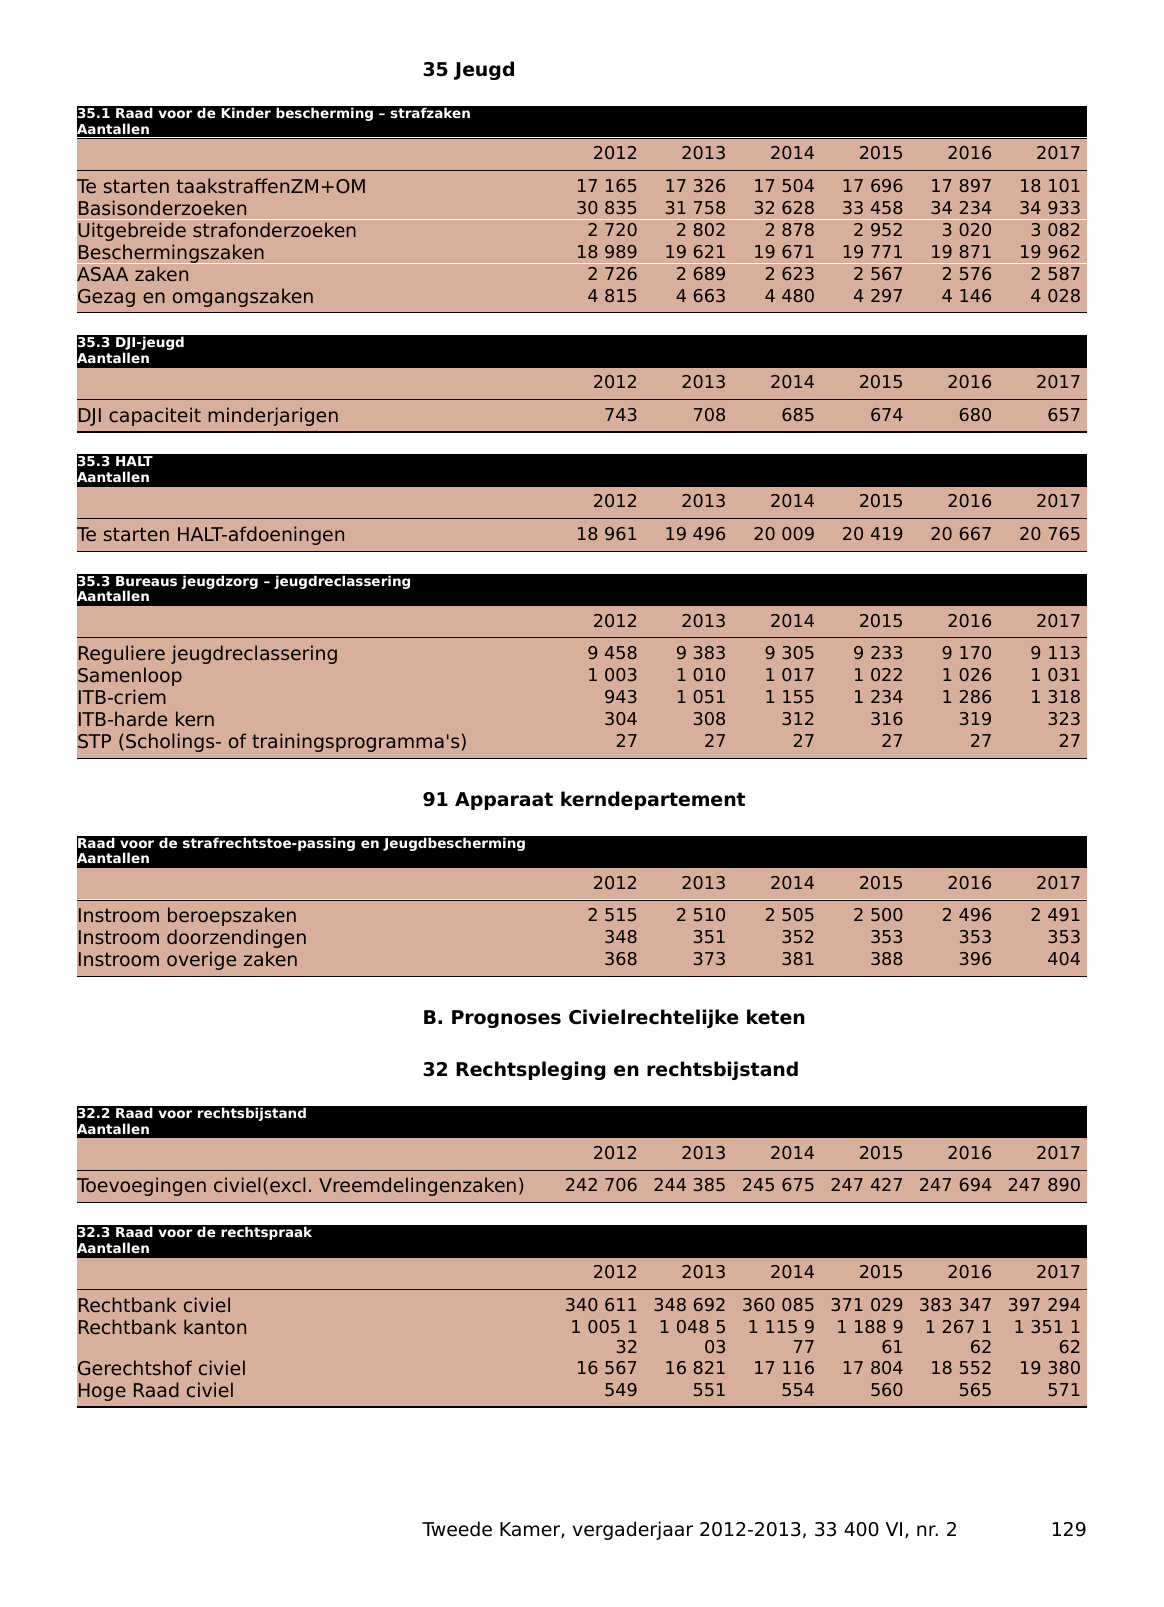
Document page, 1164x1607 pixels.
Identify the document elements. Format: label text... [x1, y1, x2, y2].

table_cell 27 [821, 731, 909, 758]
table_cell 2014 [732, 368, 821, 399]
table_cell 340 611 [555, 1290, 644, 1317]
table_cell 316 [821, 709, 909, 731]
table_cell 2013 [644, 368, 732, 399]
table_cell 19 671 [732, 242, 821, 263]
table_cell 565 [909, 1380, 998, 1406]
table_cell 33 458 [821, 198, 909, 219]
table_cell 371 029 [821, 1290, 909, 1317]
table_cell 17 504 [732, 171, 821, 198]
table_cell 2015 [821, 606, 909, 637]
table_cell 353 [821, 927, 909, 949]
table_cell 32 628 [732, 198, 821, 219]
table_cell [77, 1138, 555, 1170]
table_cell 2016 [909, 487, 998, 518]
table_cell 1 003 [555, 665, 644, 687]
table_cell 2015 [821, 1258, 909, 1289]
table_cell STP (Scholings- of trainingsprogramma's) [77, 731, 555, 758]
table_cell 244 385 [644, 1171, 732, 1202]
table_cell 657 [998, 400, 1087, 431]
table_cell 685 [732, 400, 821, 431]
table_cell 2 505 [732, 901, 821, 927]
subtitle 91 Apparaat kerndepartement [422, 789, 1087, 811]
table_cell 19 771 [821, 242, 909, 263]
table_cell 368 [555, 949, 644, 976]
table_cell 2015 [821, 368, 909, 399]
table_header 35.3 Bureaus jeugdzorg – jeugdreclassering Aantallen [77, 574, 1087, 605]
table_cell 20 419 [821, 519, 909, 551]
table_cell Te starten HALT-afdoeningen [77, 519, 555, 551]
table_cell 2014 [732, 868, 821, 899]
table_cell ITB-harde kern [77, 709, 555, 731]
table_cell 18 101 [998, 171, 1087, 198]
table_cell 943 [555, 687, 644, 709]
table_cell 2 496 [909, 901, 998, 927]
table_cell 2016 [909, 1138, 998, 1170]
table_cell 571 [998, 1380, 1087, 1406]
table_cell 1 155 [732, 687, 821, 709]
table_cell 2 952 [821, 220, 909, 242]
table_cell 2017 [998, 1138, 1087, 1170]
table_cell Gerechtshof civiel [77, 1358, 555, 1380]
table_cell 388 [821, 949, 909, 976]
table_cell 19 962 [998, 242, 1087, 263]
table_cell 245 675 [732, 1171, 821, 1202]
table_cell 1 031 [998, 665, 1087, 687]
table_cell 2012 [555, 487, 644, 518]
table_cell 1 115 977 [732, 1317, 821, 1358]
table_cell 1 005 132 [555, 1317, 644, 1358]
table_cell 2015 [821, 1138, 909, 1170]
table_cell 360 085 [732, 1290, 821, 1317]
table_cell 9 305 [732, 638, 821, 665]
table_cell 1 351 162 [998, 1317, 1087, 1358]
table_cell 551 [644, 1380, 732, 1406]
table_cell Rechtbank civiel [77, 1290, 555, 1317]
table_header 35.3 DJI-jeugd Aantallen [77, 335, 1087, 367]
table_cell [77, 606, 555, 637]
table_cell 20 765 [998, 519, 1087, 551]
table_cell 560 [821, 1380, 909, 1406]
table_cell 353 [998, 927, 1087, 949]
table_cell 9 458 [555, 638, 644, 665]
table_cell [77, 139, 555, 170]
table_cell 2 689 [644, 264, 732, 286]
table_cell 16 567 [555, 1358, 644, 1380]
table_cell Basisonderzoeken [77, 198, 555, 219]
table_cell 2 515 [555, 901, 644, 927]
table_cell 17 165 [555, 171, 644, 198]
table_cell 4 146 [909, 286, 998, 312]
table_cell 2 720 [555, 220, 644, 242]
table_cell 1 026 [909, 665, 998, 687]
table_cell 1 010 [644, 665, 732, 687]
table_cell 674 [821, 400, 909, 431]
table_cell 2017 [998, 868, 1087, 899]
table_cell 9 233 [821, 638, 909, 665]
table_cell 27 [644, 731, 732, 758]
table_cell 2013 [644, 487, 732, 518]
table_cell Reguliere jeugdreclassering [77, 638, 555, 665]
table_cell 312 [732, 709, 821, 731]
table_header 32.3 Raad voor de rechtspraak Aantallen [77, 1225, 1087, 1256]
table_cell 2012 [555, 368, 644, 399]
table_cell 1 022 [821, 665, 909, 687]
table_cell 2017 [998, 606, 1087, 637]
table_cell 708 [644, 400, 732, 431]
table_cell Uitgebreide strafonderzoeken [77, 220, 555, 242]
table_cell 396 [909, 949, 998, 976]
table_cell 34 234 [909, 198, 998, 219]
table_cell 4 815 [555, 286, 644, 312]
table_cell 2013 [644, 139, 732, 170]
table_cell 18 989 [555, 242, 644, 263]
table_cell 1 267 162 [909, 1317, 998, 1358]
table_cell [77, 1258, 555, 1289]
table_cell 27 [555, 731, 644, 758]
table_header 32.2 Raad voor rechtsbijstand Aantallen [77, 1106, 1087, 1137]
table_cell 34 933 [998, 198, 1087, 219]
table_cell [77, 368, 555, 399]
table_cell 404 [998, 949, 1087, 976]
table_cell 30 835 [555, 198, 644, 219]
table_cell 4 297 [821, 286, 909, 312]
table_cell 1 318 [998, 687, 1087, 709]
table_cell 2 576 [909, 264, 998, 286]
table_cell 2 802 [644, 220, 732, 242]
table_cell 3 082 [998, 220, 1087, 242]
table_cell 2012 [555, 1258, 644, 1289]
table_cell 2017 [998, 139, 1087, 170]
table_cell 2014 [732, 606, 821, 637]
table_cell 3 020 [909, 220, 998, 242]
table_cell 2016 [909, 1258, 998, 1289]
table_cell Te starten taakstraffenZM+OM [77, 171, 555, 198]
table_cell 2012 [555, 139, 644, 170]
table_cell 2 726 [555, 264, 644, 286]
table_cell 2 500 [821, 901, 909, 927]
table_cell 351 [644, 927, 732, 949]
table_cell 680 [909, 400, 998, 431]
table_cell 247 694 [909, 1171, 998, 1202]
table_cell ITB-criem [77, 687, 555, 709]
table_cell 743 [555, 400, 644, 431]
table_cell 1 234 [821, 687, 909, 709]
subtitle B. Prognoses Civielrechtelijke keten [422, 1007, 1087, 1029]
table_cell 319 [909, 709, 998, 731]
table_cell 1 048 503 [644, 1317, 732, 1358]
table_cell 1 286 [909, 687, 998, 709]
table_cell 4 028 [998, 286, 1087, 312]
table_cell 352 [732, 927, 821, 949]
table_cell 247 427 [821, 1171, 909, 1202]
table_cell 2012 [555, 606, 644, 637]
table_cell 353 [909, 927, 998, 949]
table_cell 2 510 [644, 901, 732, 927]
table_cell 9 113 [998, 638, 1087, 665]
table_cell 2 623 [732, 264, 821, 286]
table_cell 381 [732, 949, 821, 976]
table_cell 17 897 [909, 171, 998, 198]
table_cell Beschermingszaken [77, 242, 555, 263]
table_cell 2014 [732, 1138, 821, 1170]
table_cell 16 821 [644, 1358, 732, 1380]
table_cell 2015 [821, 868, 909, 899]
table_header 35.3 HALT Aantallen [77, 454, 1087, 486]
table_cell 27 [732, 731, 821, 758]
table_cell 2 587 [998, 264, 1087, 286]
table_cell 18 961 [555, 519, 644, 551]
table_cell 242 706 [555, 1171, 644, 1202]
table_cell 2016 [909, 368, 998, 399]
table_cell Gezag en omgangszaken [77, 286, 555, 312]
table_cell 2016 [909, 868, 998, 899]
table_cell 348 692 [644, 1290, 732, 1317]
table_cell 2016 [909, 606, 998, 637]
table_cell Instroom beroepszaken [77, 901, 555, 927]
table_cell 17 326 [644, 171, 732, 198]
table_cell DJI capaciteit minderjarigen [77, 400, 555, 431]
table_cell 2015 [821, 487, 909, 518]
table_cell 308 [644, 709, 732, 731]
table_cell 1 017 [732, 665, 821, 687]
table_cell 2 491 [998, 901, 1087, 927]
table_header Raad voor de strafrechtstoe-passing en Jeugdbescherming Aantallen [77, 836, 1087, 867]
table_cell 2017 [998, 368, 1087, 399]
table_cell 19 871 [909, 242, 998, 263]
table_cell Rechtbank kanton [77, 1317, 555, 1358]
table_cell 1 051 [644, 687, 732, 709]
table_cell 348 [555, 927, 644, 949]
table_cell 27 [909, 731, 998, 758]
table_cell 19 621 [644, 242, 732, 263]
table_cell 373 [644, 949, 732, 976]
table_cell 549 [555, 1380, 644, 1406]
table_cell 31 758 [644, 198, 732, 219]
table_cell Instroom doorzendingen [77, 927, 555, 949]
table_cell 2 878 [732, 220, 821, 242]
table_cell 2012 [555, 1138, 644, 1170]
table_cell 2013 [644, 868, 732, 899]
table_cell [77, 868, 555, 899]
table_cell 20 009 [732, 519, 821, 551]
table_header 35.1 Raad voor de Kinder bescherming – strafzaken Aantallen [77, 106, 1087, 137]
table_cell Hoge Raad civiel [77, 1380, 555, 1406]
table_cell 9 383 [644, 638, 732, 665]
table_cell 323 [998, 709, 1087, 731]
table_cell Instroom overige zaken [77, 949, 555, 976]
subtitle 32 Rechtspleging en rechtsbijstand [422, 1059, 1087, 1081]
table_cell [77, 487, 555, 518]
table_cell ASAA zaken [77, 264, 555, 286]
table_cell 2017 [998, 487, 1087, 518]
table_cell 2013 [644, 606, 732, 637]
table_cell Toevoegingen civiel(excl. Vreemdelingenzaken) [77, 1171, 555, 1202]
table_cell 17 696 [821, 171, 909, 198]
table_cell 18 552 [909, 1358, 998, 1380]
table_cell 2014 [732, 139, 821, 170]
table_cell 1 188 961 [821, 1317, 909, 1358]
table_cell 4 480 [732, 286, 821, 312]
table_cell 2 567 [821, 264, 909, 286]
table_cell 397 294 [998, 1290, 1087, 1317]
table_cell 9 170 [909, 638, 998, 665]
table_cell 304 [555, 709, 644, 731]
table_cell 2012 [555, 868, 644, 899]
subtitle 35 Jeugd [422, 59, 1087, 81]
table_cell 383 347 [909, 1290, 998, 1317]
table_cell 554 [732, 1380, 821, 1406]
table_cell 4 663 [644, 286, 732, 312]
table_cell 27 [998, 731, 1087, 758]
table_cell 2014 [732, 487, 821, 518]
table_cell 19 496 [644, 519, 732, 551]
table_cell 2015 [821, 139, 909, 170]
table_cell 19 380 [998, 1358, 1087, 1380]
table_cell 2016 [909, 139, 998, 170]
table_cell 2014 [732, 1258, 821, 1289]
table_cell 2013 [644, 1138, 732, 1170]
table_cell 20 667 [909, 519, 998, 551]
table_cell Samenloop [77, 665, 555, 687]
table_cell 2013 [644, 1258, 732, 1289]
table_cell 2017 [998, 1258, 1087, 1289]
table_cell 17 804 [821, 1358, 909, 1380]
table_cell 247 890 [998, 1171, 1087, 1202]
table_cell 17 116 [732, 1358, 821, 1380]
